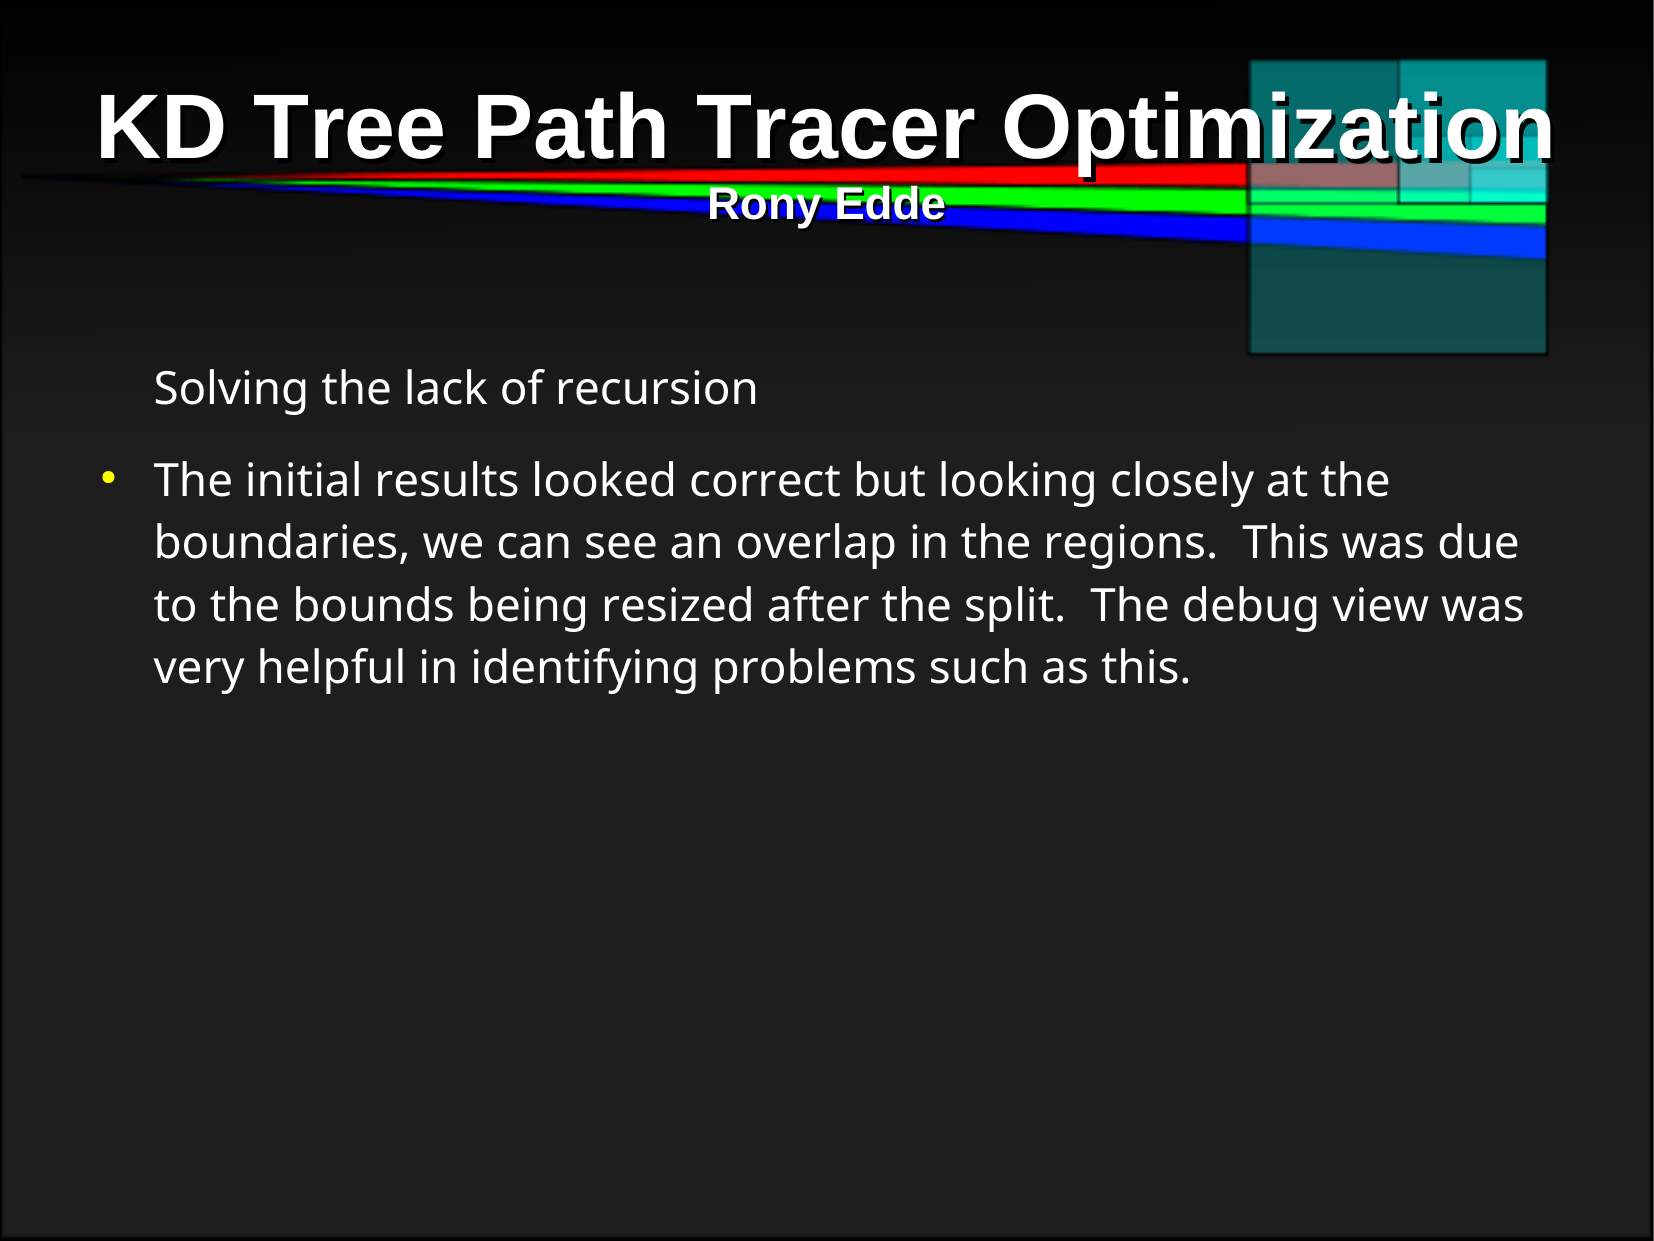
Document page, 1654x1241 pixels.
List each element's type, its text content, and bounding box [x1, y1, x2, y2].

picture [0, 0, 1654, 1241]
list Solving the lack of recursion The initial results looked correct but looking closely at the boundaries, we can see an overlap in the regions. This was due to the bounds being resized after the split. The debug view was very helpful in identifying problems such as this. [82, 355, 1571, 1058]
title KD Tree Path Tracer Optimization Rony Edde [82, 56, 1571, 250]
